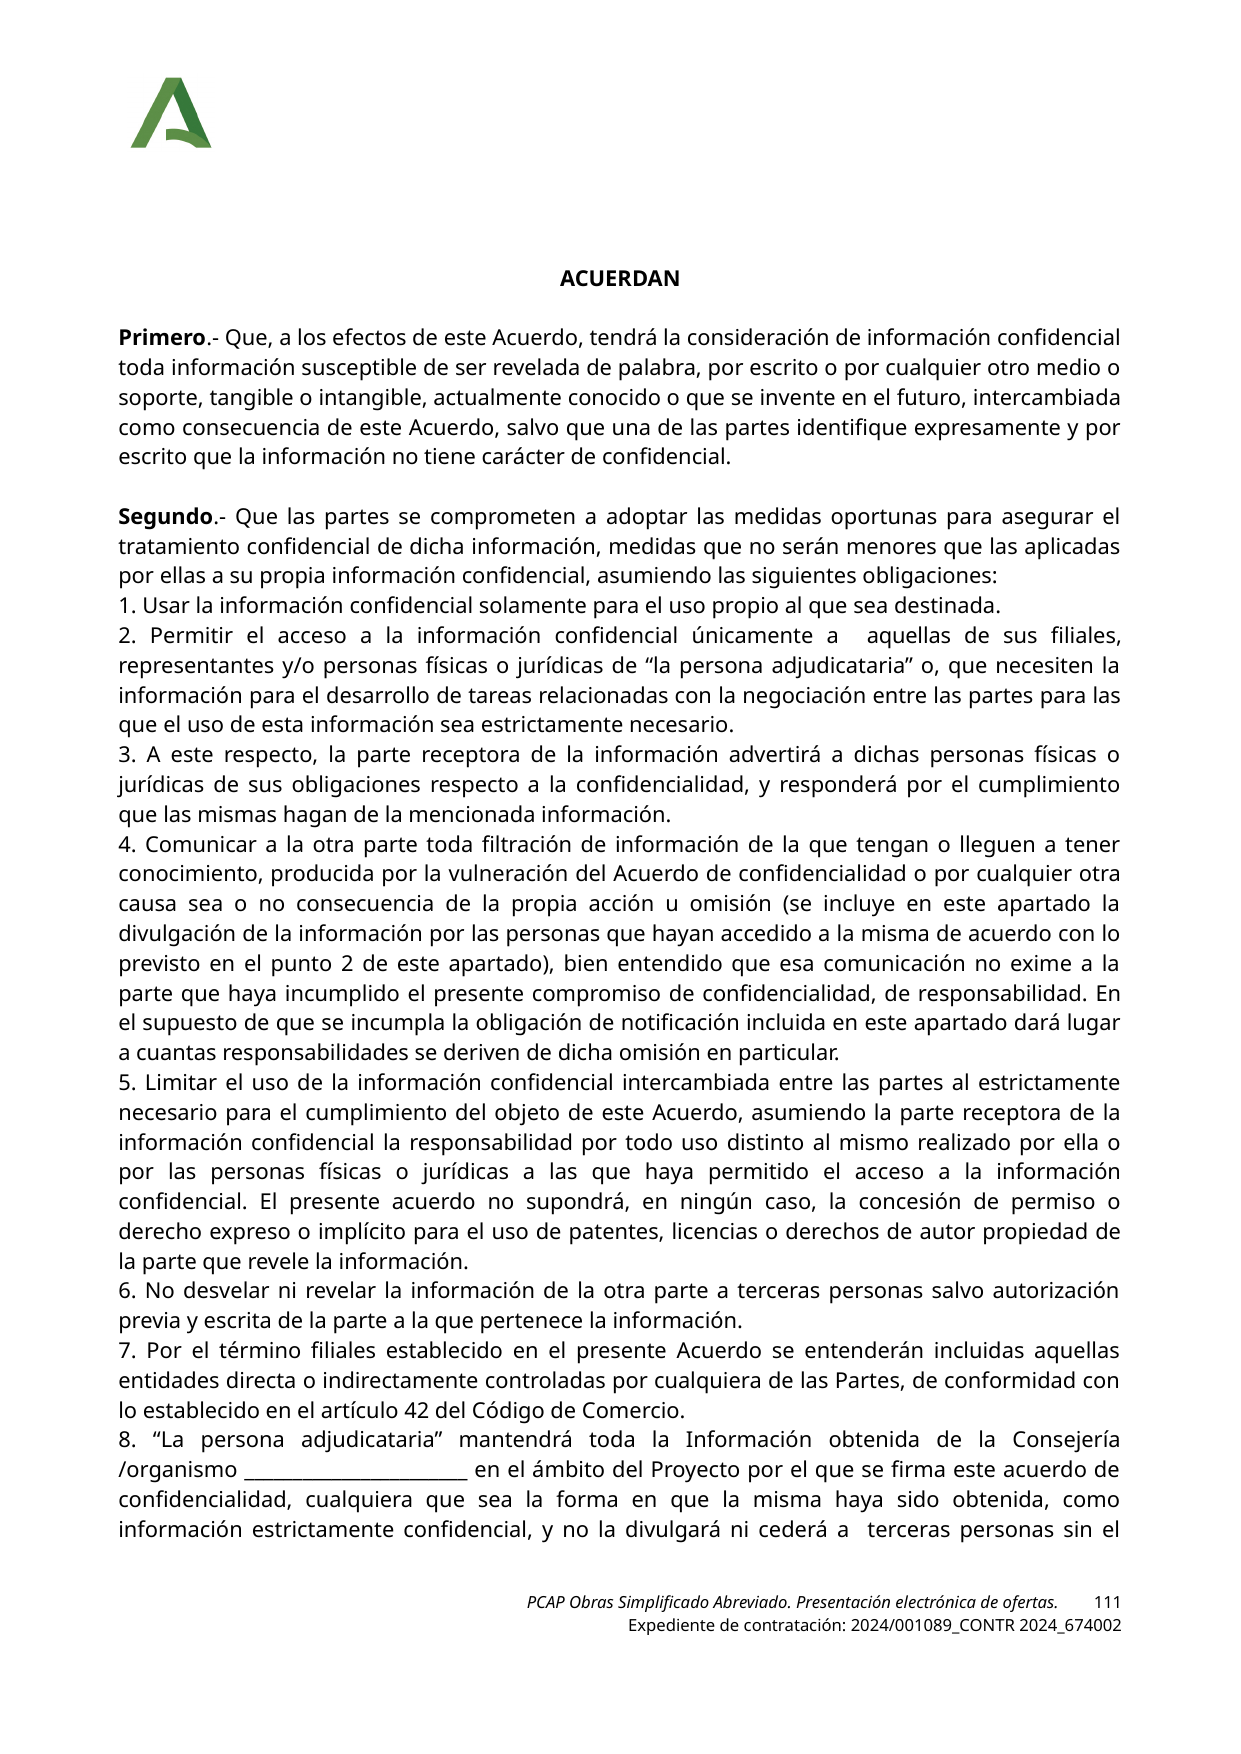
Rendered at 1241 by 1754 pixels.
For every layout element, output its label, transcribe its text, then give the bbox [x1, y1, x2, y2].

text 6. No desvelar ni revelar la información de la otra parte a terceras personas salvo autorización previa y escrita de la parte a la que pertenece la información. [118, 1275, 1122, 1335]
text 5. Limitar el uso de la información confidencial intercambiada entre las partes al estrictamente necesario para el cumplimiento del objeto de este Acuerdo, asumiendo la parte receptora de la información confidencial la responsabilidad por todo uso distinto al mismo realizado por ella o por las personas físicas o jurídicas a las que haya permitido el acceso a la información confidencial. El presente acuerdo no supondrá, en ningún caso, la concesión de permiso o derecho expreso o implícito para el uso de patentes, licencias o derechos de autor propiedad de la parte que revele la información. [118, 1067, 1122, 1275]
text 3. A este respecto, la parte receptora de la información advertirá a dichas personas físicas o jurídicas de sus obligaciones respecto a la confidencialidad, y responderá por el cumplimiento que las mismas hagan de la mencionada información. [118, 739, 1122, 828]
text 8. “La persona adjudicataria” mantendrá toda la Información obtenida de la Consejería /organismo _______________________ en el ámbito del Proyecto por el que se firma este acuerdo de confidencialidad, cualquiera que sea la forma en que la misma haya sido obtenida, como información estrictamente confidencial, y no la divulgará ni cederá a terceras personas sin el [118, 1424, 1122, 1543]
text 4. Comunicar a la otra parte toda filtración de información de la que tengan o lleguen a tener conocimiento, producida por la vulneración del Acuerdo de confidencialidad o por cualquier otra causa sea o no consecuencia de la propia acción u omisión (se incluye en este apartado la divulgación de la información por las personas que hayan accedido a la misma de acuerdo con lo previsto en el punto 2 de este apartado), bien entendido que esa comunicación no exime a la parte que haya incumplido el presente compromiso de confidencialidad, de responsabilidad. En el supuesto de que se incumpla la obligación de notificación incluida en este apartado dará lugar a cuantas responsabilidades se deriven de dicha omisión en particular. [118, 828, 1122, 1067]
text ACUERDAN [118, 262, 1122, 292]
text 2. Permitir el acceso a la información confidencial únicamente a aquellas de sus filiales, representantes y/o personas físicas o jurídicas de “la persona adjudicataria” o, que necesiten la información para el desarrollo de tareas relacionadas con la negociación entre las partes para las que el uso de esta información sea estrictamente necesario. [118, 620, 1122, 739]
text Primero.- Que, a los efectos de este Acuerdo, tendrá la consideración de información confidencial toda información susceptible de ser revelada de palabra, por escrito o por cualquier otro medio o soporte, tangible o intangible, actualmente conocido o que se invente en el futuro, intercambiada como consecuencia de este Acuerdo, salvo que una de las partes identifique expresamente y por escrito que la información no tiene carácter de confidencial. [118, 322, 1122, 471]
picture [127, 73, 216, 152]
text 7. Por el término filiales establecido en el presente Acuerdo se entenderán incluidas aquellas entidades directa o indirectamente controladas por cualquiera de las Partes, de conformidad con lo establecido en el artículo 42 del Código de Comercio. [118, 1335, 1122, 1424]
text 1. Usar la información confidencial solamente para el uso propio al que sea destinada. [118, 590, 1122, 620]
text Segundo.- Que las partes se comprometen a adoptar las medidas oportunas para asegurar el tratamiento confidencial de dicha información, medidas que no serán menores que las aplicadas por ellas a su propia información confidencial, asumiendo las siguientes obligaciones: [118, 501, 1122, 590]
